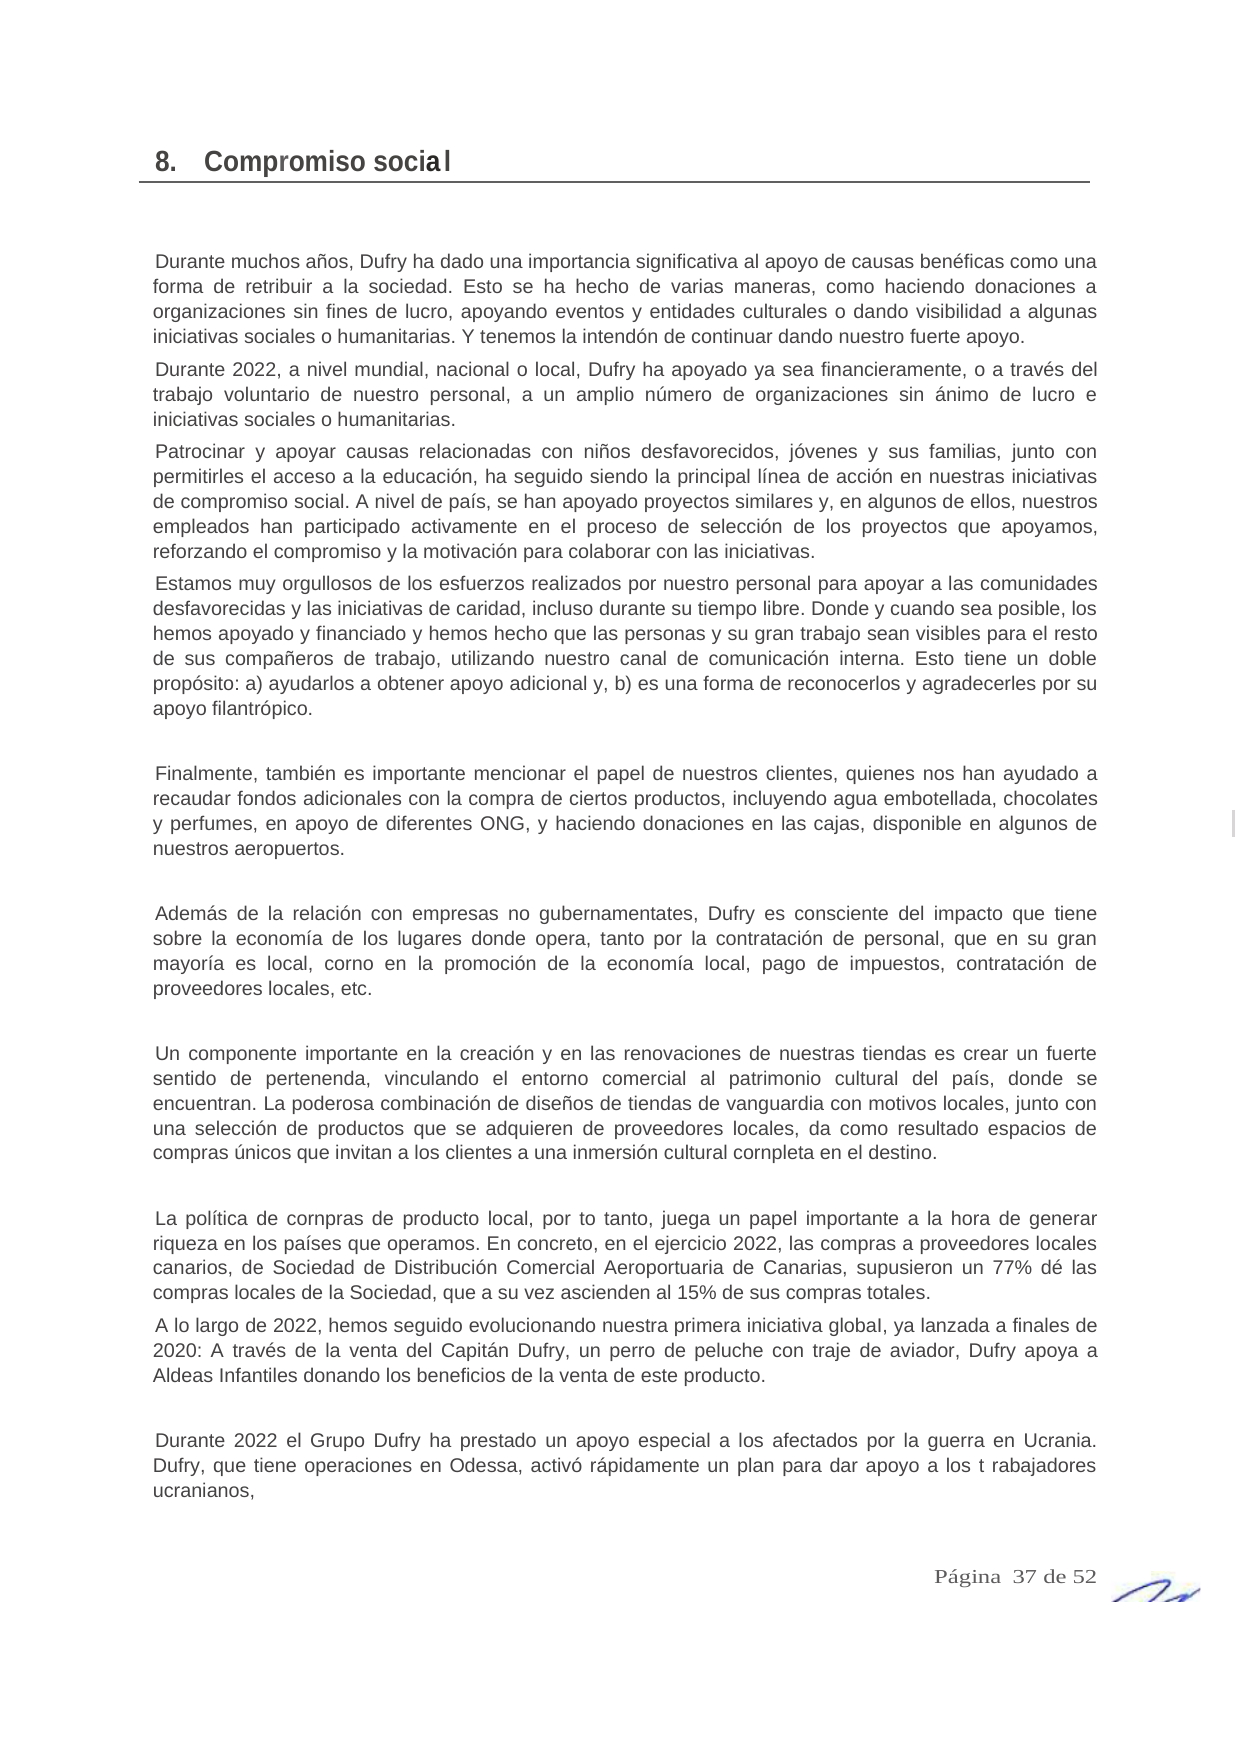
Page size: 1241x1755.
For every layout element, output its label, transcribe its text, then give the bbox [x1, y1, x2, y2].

text A lo largo de 2022, hemos seguido evolucionando nuestra primera iniciativa globaI, ya lanzada a finales de 2020: A través de la venta del Capitán Dufry, un perro de peluche con traje de aviador, Dufry apoya a Aldeas Infantiles donando los beneficios de la venta de este producto. [153, 1314, 1099, 1386]
text Finalmente, también es importante mencionar el papel de nuestros clientes, quienes nos han ayudado a recaudar fondos adicionales con la compra de ciertos productos, incluyendo agua embotellada, chocolates y perfumes, en apoyo de diferentes ONG, y haciendo donaciones en las cajas, disponible en algunos de nuestros aeropuertos. [153, 762, 1099, 859]
text Estamos muy orgullosos de los esfuerzos realizados por nuestro personal para apoyar a las comunidades desfavorecidas y las iniciativas de caridad, incluso durante su tiempo libre. Donde y cuando sea posible, los hemos apoyado y financiado y hemos hecho que las personas y su gran trabajo sean visibles para el resto de sus compañeros de trabajo, utilizando nuestro canal de comunicación interna. Esto tiene un doble propósito: a) ayudarlos a obtener apoyo adicional y, b) es una forma de reconocerlos y agradecerles por su apoyo filantrópico. [153, 572, 1099, 719]
text [1111, 1452, 1201, 1571]
text 8. Compromiso social [155, 144, 1211, 178]
text La política de cornpras de producto local, por to tanto, juega un papel importante a la hora de generar riqueza en los países que operamos. En concreto, en el ejercicio 2022, las compras a proveedores locales canarios, de Sociedad de Distribución Comercial Aeroportuaria de Canarias, supusieron un 77% dé las compras locales de la Sociedad, que a su vez ascienden al 15% de sus compras totales. [153, 1206, 1099, 1304]
text Durante 2022, a nivel mundial, nacional o local, Dufry ha apoyado ya sea financieramente, o a través del trabajo voluntario de nuestro personal, a un amplio número de organizaciones sin ánimo de lucro e iniciativas sociales o humanitarias. [153, 358, 1099, 430]
text Página 37 de 52 [137, 1565, 1097, 1588]
text Patrocinar y apoyar causas relacionadas con niños desfavorecidos, jóvenes y sus familias, junto con permitirles el acceso a la educación, ha seguido siendo la principal línea de acción en nuestras iniciativas de compromiso social. A nivel de país, se han apoyado proyectos similares y, en algunos de ellos, nuestros empleados han participado activamente en el proceso de selección de los proyectos que apoyamos, reforzando el compromiso y la motivación para colaborar con las iniciativas. [153, 440, 1099, 562]
text Un componente importante en la creación y en las renovaciones de nuestras tiendas es crear un fuerte sentido de pertenenda, vinculando el entorno comercial al patrimonio cultural del país, donde se encuentran. La poderosa combinación de diseños de tiendas de vanguardia con motivos locales, junto con una selección de productos que se adquieren de proveedores locales, da como resultado espacios de compras únicos que invitan a los clientes a una inmersión cultural cornpleta en el destino. [153, 1042, 1099, 1164]
text Además de la relación con empresas no gubernamentates, Dufry es consciente del impacto que tiene sobre la economía de los lugares donde opera, tanto por la contratación de personal, que en su gran mayoría es local, corno en la promoción de la economía local, pago de impuestos, contratación de proveedores locales, etc. [153, 902, 1099, 999]
text Durante 2022 el Grupo Dufry ha prestado un apoyo especial a los afectados por la guerra en Ucrania. Dufry, que tiene operaciones en Odessa, activó rápidamente un plan para dar apoyo a los t rabajadores ucranianos, [153, 1429, 1099, 1501]
text Durante muchos años, Dufry ha dado una importancia significativa al apoyo de causas benéficas como una forma de retribuir a la sociedad. Esto se ha hecho de varias maneras, como haciendo donaciones a organizaciones sin fines de lucro, apoyando eventos y entidades culturales o dando visibilidad a algunas iniciativas sociales o humanitarias. Y tenemos la intendón de continuar dando nuestro fuerte apoyo. [153, 250, 1099, 348]
